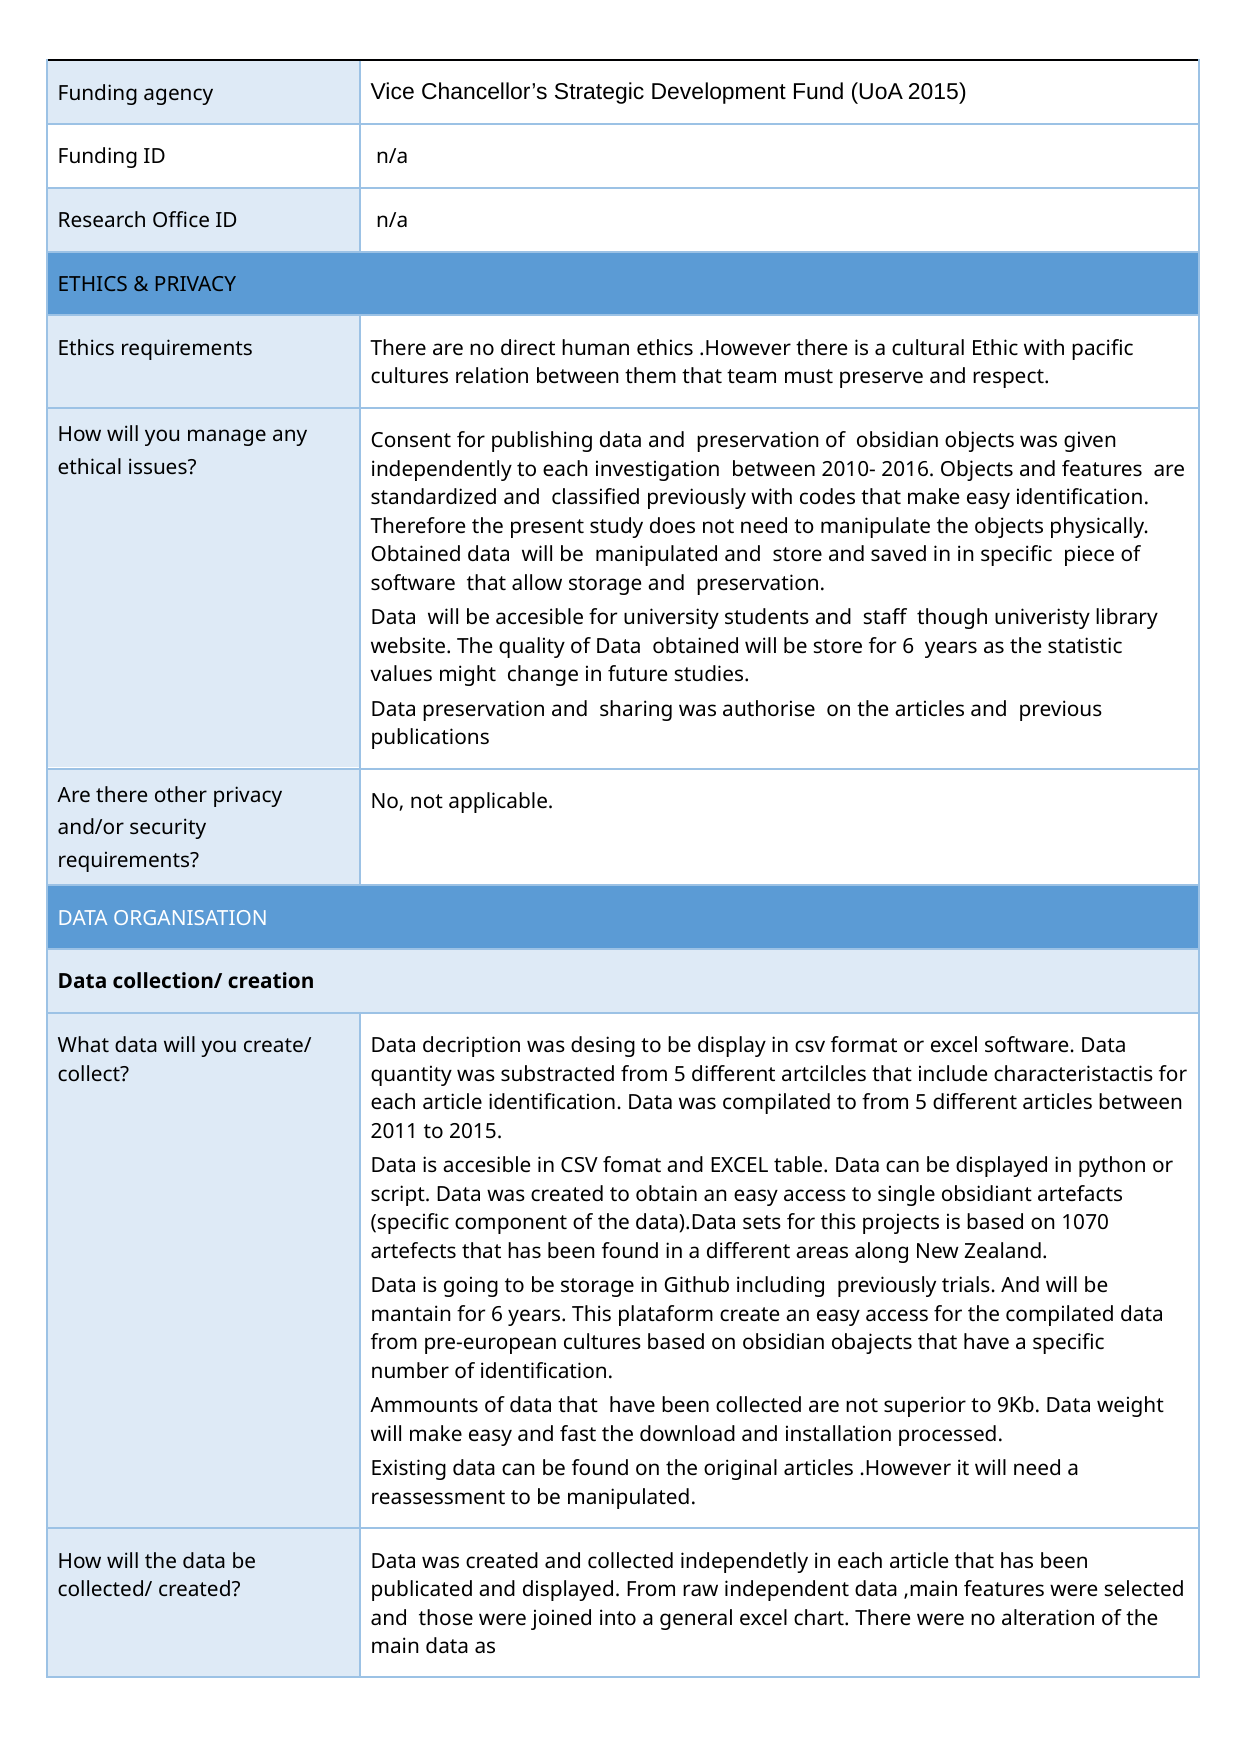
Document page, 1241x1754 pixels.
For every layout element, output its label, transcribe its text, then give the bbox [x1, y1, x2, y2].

table_cell n/a [361, 125, 1198, 187]
table_cell Funding agency [48, 61, 359, 123]
table_cell No, not applicable. [361, 770, 1198, 884]
table_cell DATA ORGANISATION [48, 886, 1198, 948]
table_cell Vice Chancellor’s Strategic Development Fund (UoA 2015) [361, 61, 1198, 123]
table_cell How will you manage any ethical issues? [48, 409, 359, 767]
table_cell ETHICS & PRIVACY [48, 253, 1198, 314]
table_cell n/a [361, 189, 1198, 251]
table_cell Consent for publishing data and preservation of obsidian objects was given independently to each investigation between 2010- 2016. Objects and features are standardized and classified previously with codes that make easy identification. Therefore the present study does not need to manipulate the objects physically. Obtained data will be manipulated and store and saved in in specific piece of software that allow storage and preservation. Data will be accesible for university students and staff though univeristy library website. The quality of Data obtained will be store for 6 years as the statistic values might change in future studies. Data preservation and sharing was authorise on the articles and previous publications [361, 409, 1198, 767]
table_cell What data will you create/ collect? [48, 1014, 359, 1527]
table_cell Are there other privacy and/or security requirements? [48, 770, 359, 884]
table_cell Funding ID [48, 125, 359, 187]
table_cell Data was created and collected independetly in each article that has been publicated and displayed. From raw independent data ,main features were selected and those were joined into a general excel chart. There were no alteration of the main data as [361, 1529, 1198, 1676]
table_cell Data decription was desing to be display in csv format or excel software. Data quantity was substracted from 5 different artcilcles that include characteristactis for each article identification. Data was compilated to from 5 different articles between 2011 to 2015. Data is accesible in CSV fomat and EXCEL table. Data can be displayed in python or script. Data was created to obtain an easy access to single obsidiant artefacts (specific component of the data).Data sets for this projects is based on 1070 artefects that has been found in a different areas along New Zealand. Data is going to be storage in Github including previously trials. And will be mantain for 6 years. This plataform create an easy access for the compilated data from pre-european cultures based on obsidian obajects that have a specific number of identification. Ammounts of data that have been collected are not superior to 9Kb. Data weight will make easy and fast the download and installation processed. Existing data can be found on the original articles .However it will need a reassessment to be manipulated. [361, 1014, 1198, 1527]
table_cell How will the data be collected/ created? [48, 1529, 359, 1676]
table_cell Ethics requirements [48, 316, 359, 407]
table_cell There are no direct human ethics .However there is a cultural Ethic with pacific cultures relation between them that team must preserve and respect. [361, 316, 1198, 407]
table_cell Data collection/ creation [48, 950, 1198, 1012]
table_cell Research Office ID [48, 189, 359, 251]
